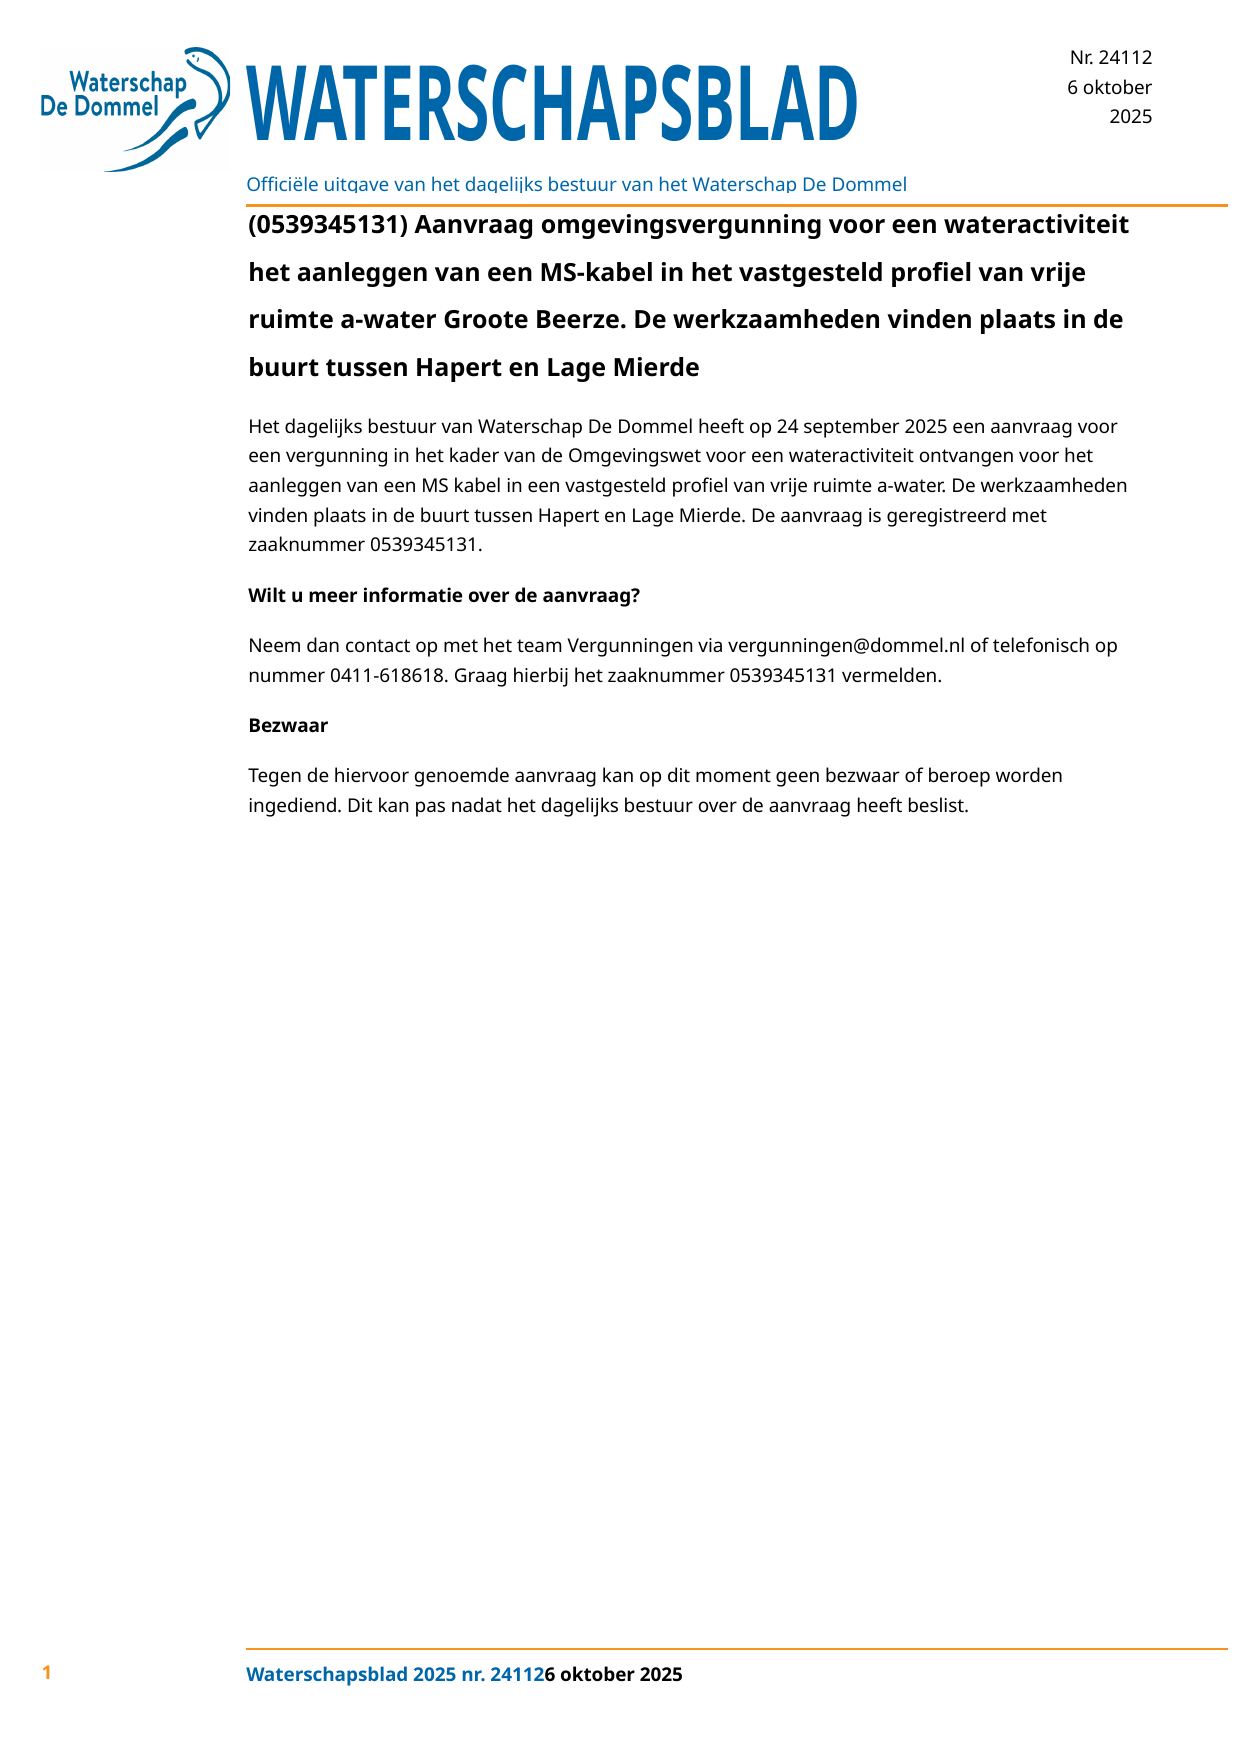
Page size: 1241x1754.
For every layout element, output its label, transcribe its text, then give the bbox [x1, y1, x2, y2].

picture [41, 47, 231, 172]
picture [198, 118, 210, 131]
text Het dagelijks bestuur van Waterschap De Dommel heeft op 24 september 2025 een aanvraag voor een vergunning in het kader van de Omgevingswet voor een wateractiviteit ontvangen voor het aanleggen van een MS kabel in een vastgesteld profiel van vrije ruimte a-water. De werkzaamheden vinden plaats in de buurt tussen Hapert en Lage Mierde. De aanvraag is geregistreerd met zaaknummer 0539345131. [248, 413, 1152, 557]
text (0539345131) Aanvraag omgevingsvergunning voor een wateractiviteit het aanleggen van een MS-kabel in het vastgesteld profiel van vrije ruimte a-water Groote Beerze. De werkzaamheden vinden plaats in de buurt tussen Hapert en Lage Mierde [248, 207, 1152, 384]
text Neem dan contact op met het team Vergunningen via vergunningen@dommel.nl of telefonisch op nummer 0411-618618. Graag hierbij het zaaknummer 0539345131 vermelden. [248, 632, 1152, 688]
text Bezwaar [248, 712, 1152, 738]
picture [204, 47, 231, 76]
text Tegen de hiervoor genoemde aanvraag kan op dit moment geen bezwaar of beroep worden ingediend. Dit kan pas nadat het dagelijks bestuur over de aanvraag heeft beslist. [248, 763, 1152, 818]
picture [45, 99, 51, 111]
text Wilt u meer informatie over de aanvraag? [248, 582, 1152, 608]
